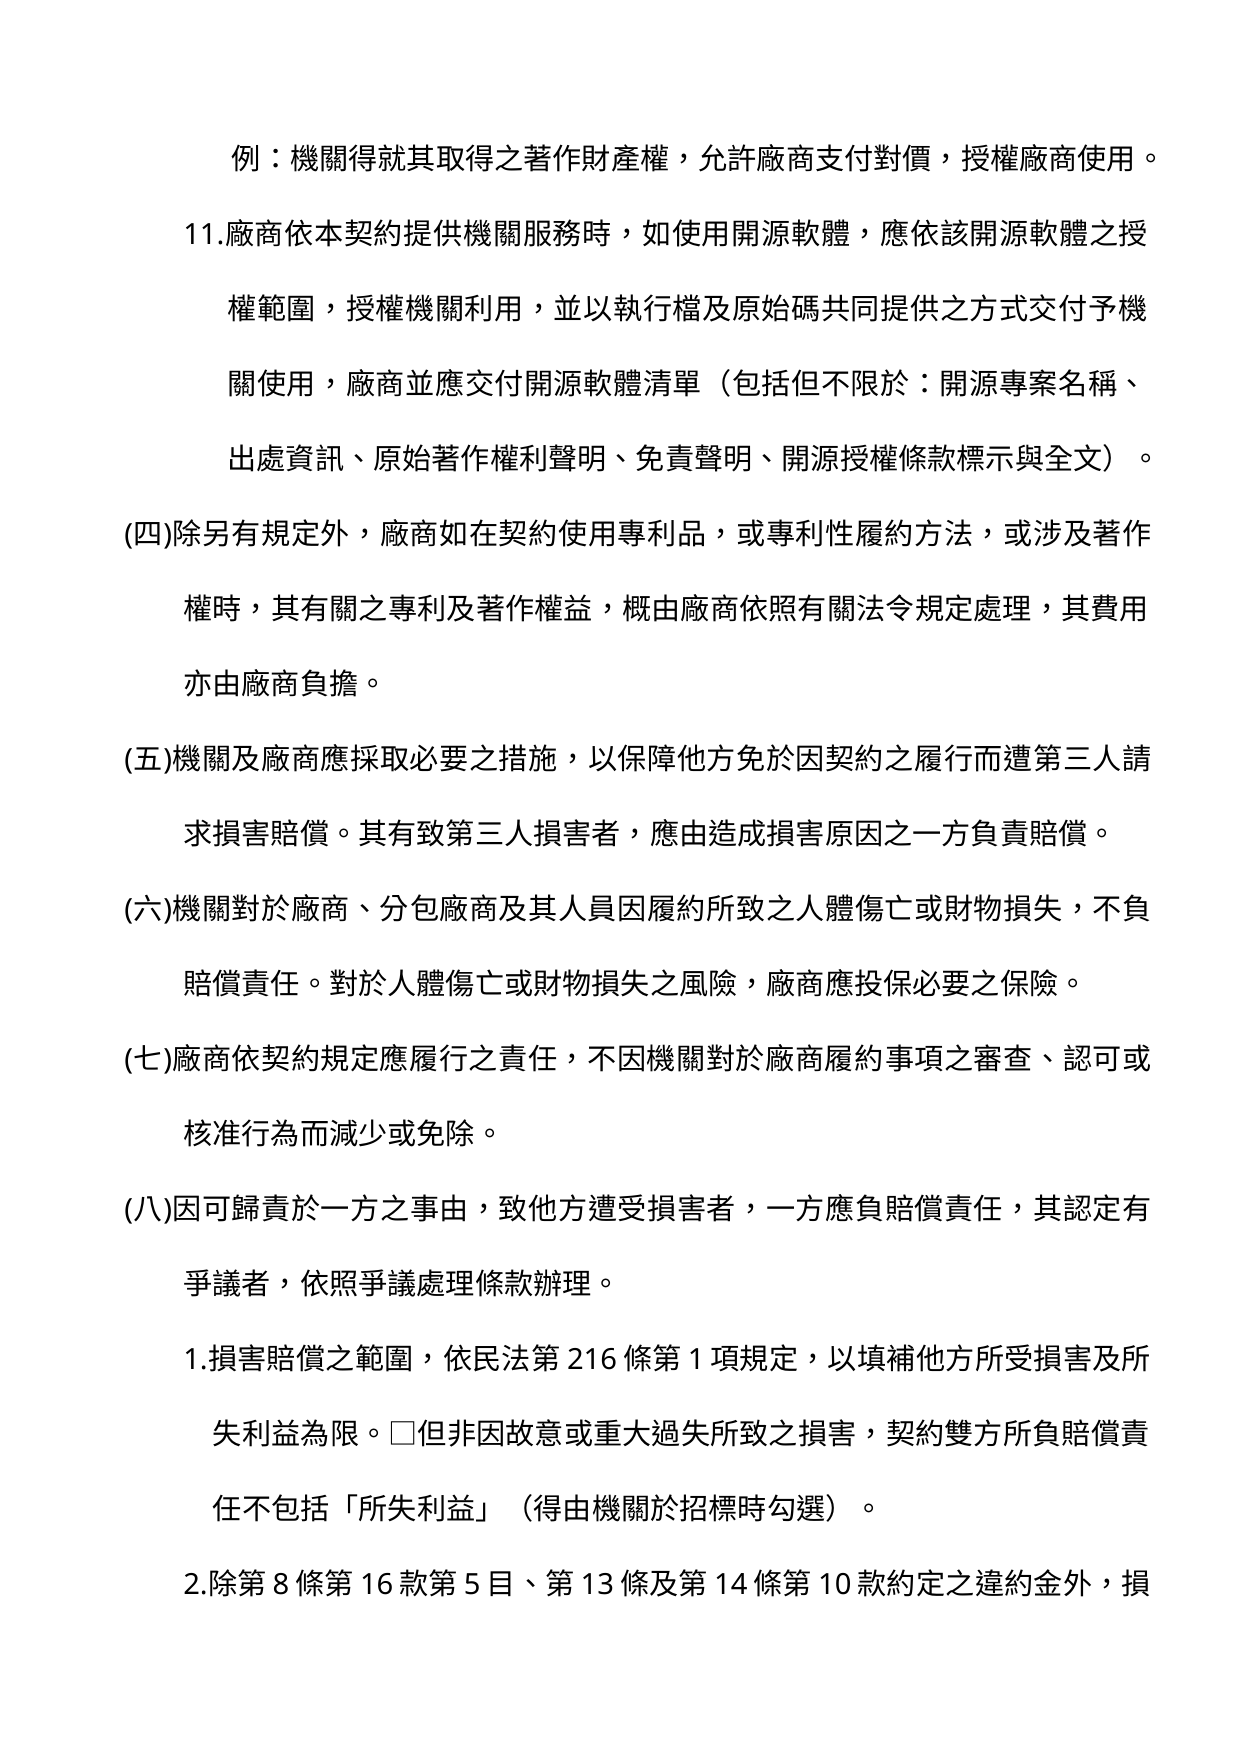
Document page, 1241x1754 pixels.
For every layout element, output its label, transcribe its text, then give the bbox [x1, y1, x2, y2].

text 11.廠商依本契約提供機關服務時，如使用開源軟體，應依該開源軟體之授權範圍，授權機關利用，並以執行檔及原始碼共同提供之方式交付予機關使用，廠商並應交付開源軟體清單（包括但不限於：開源專案名稱、出處資訊、原始著作權利聲明、免責聲明、開源授權條款標示與全文）。 [183, 194, 1149, 494]
text 2.除第8條第16款第5目、第13條及第14條第10款約定之違約金外，損 [183, 1544, 1152, 1619]
text (八)因可歸責於一方之事由，致他方遭受損害者，一方應負賠償責任，其認定有爭議者，依照爭議處理條款辦理。 [124, 1169, 1152, 1319]
text (六)機關對於廠商、分包廠商及其人員因履約所致之人體傷亡或財物損失，不負賠償責任。對於人體傷亡或財物損失之風險，廠商應投保必要之保險。 [124, 869, 1152, 1019]
text 1.損害賠償之範圍，依民法第216條第1項規定，以填補他方所受損害及所失利益為限。□但非因故意或重大過失所致之損害，契約雙方所負賠償責任不包括「所失利益」（得由機關於招標時勾選）。 [183, 1319, 1152, 1544]
text (七)廠商依契約規定應履行之責任，不因機關對於廠商履約事項之審查、認可或核准行為而減少或免除。 [124, 1019, 1152, 1169]
text 例：機關得就其取得之著作財產權，允許廠商支付對價，授權廠商使用。 [232, 119, 1152, 194]
text (四)除另有規定外，廠商如在契約使用專利品，或專利性履約方法，或涉及著作權時，其有關之專利及著作權益，概由廠商依照有關法令規定處理，其費用亦由廠商負擔。 [124, 494, 1152, 719]
text (五)機關及廠商應採取必要之措施，以保障他方免於因契約之履行而遭第三人請求損害賠償。其有致第三人損害者，應由造成損害原因之一方負責賠償。 [124, 719, 1152, 869]
